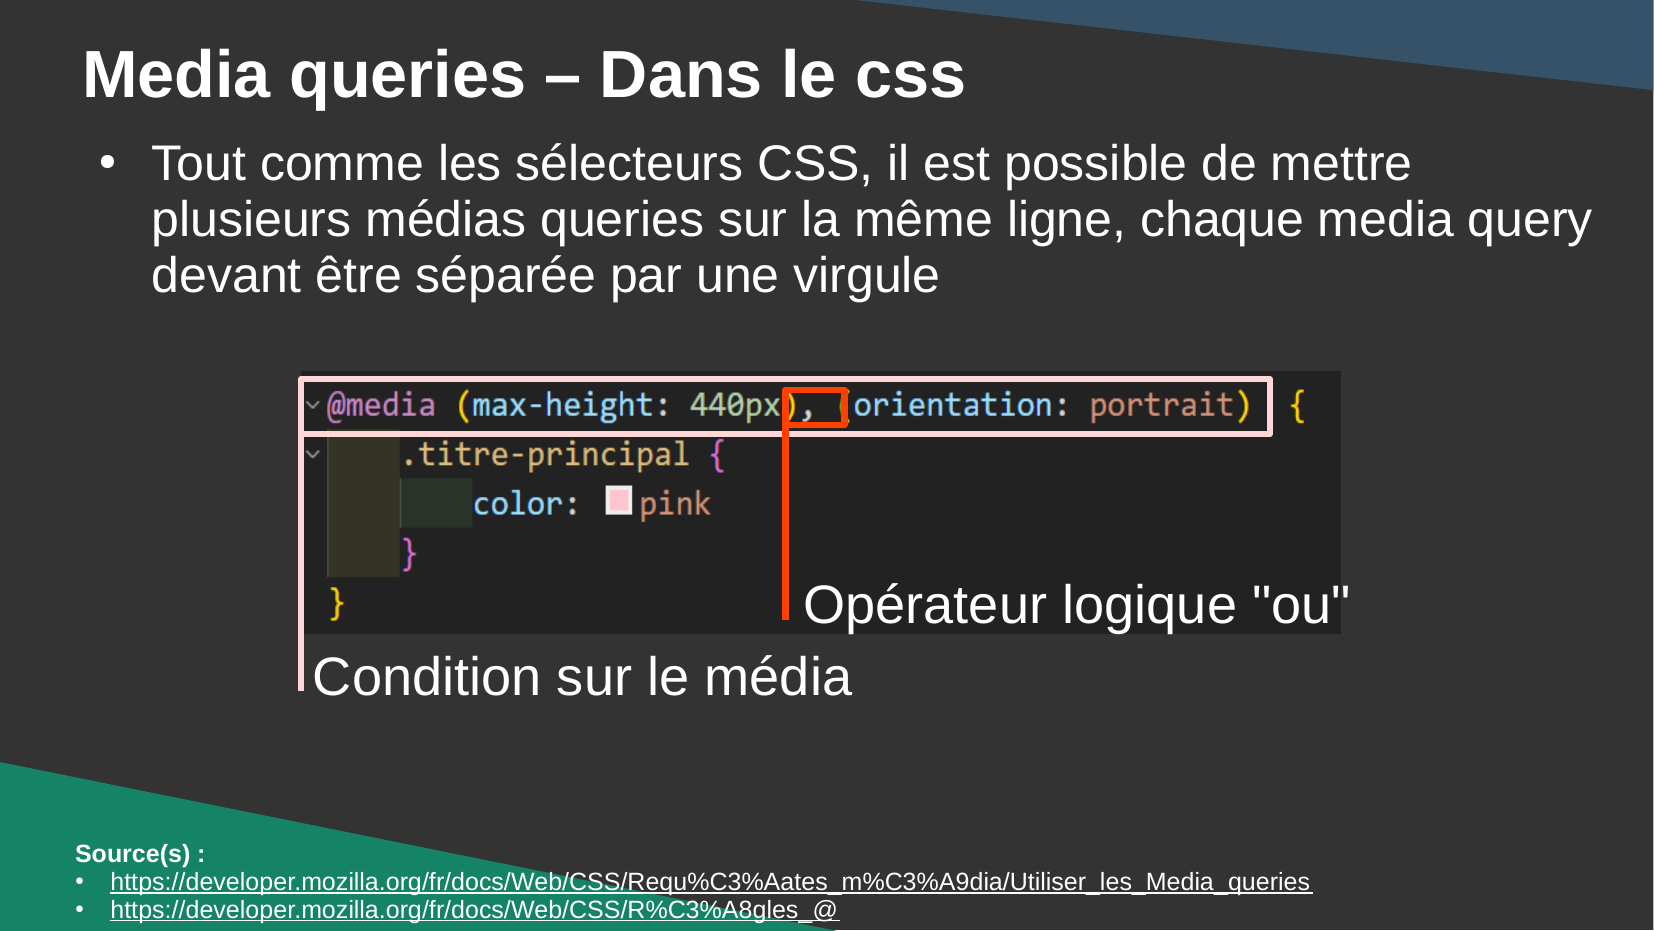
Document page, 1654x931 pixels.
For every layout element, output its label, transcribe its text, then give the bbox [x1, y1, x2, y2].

text_box [855, 0, 1654, 91]
picture [789, 393, 841, 422]
title Condition sur le média [312, 646, 939, 708]
title Opérateur logique "ou" [803, 574, 1371, 636]
title Media queries – Dans le css [82, 37, 1571, 122]
text_box Source(s) : https://developer.mozilla.org/fr/docs/Web/CSS/Requ%C3%Aates_m%C3%A9dia/Utiliser_les_Media_queries https://developer.mozilla.org/fr/docs/Web/CSS/R%C3%A8gles_@ [60, 832, 1546, 931]
list Tout comme les sélecteurs CSS, il est possible de mettre plusieurs médias queries sur la même ligne, chaque media query devant être séparée par une virgule [80, 135, 1605, 337]
picture [304, 382, 1267, 431]
picture [301, 371, 1341, 634]
text_box [0, 762, 347, 931]
